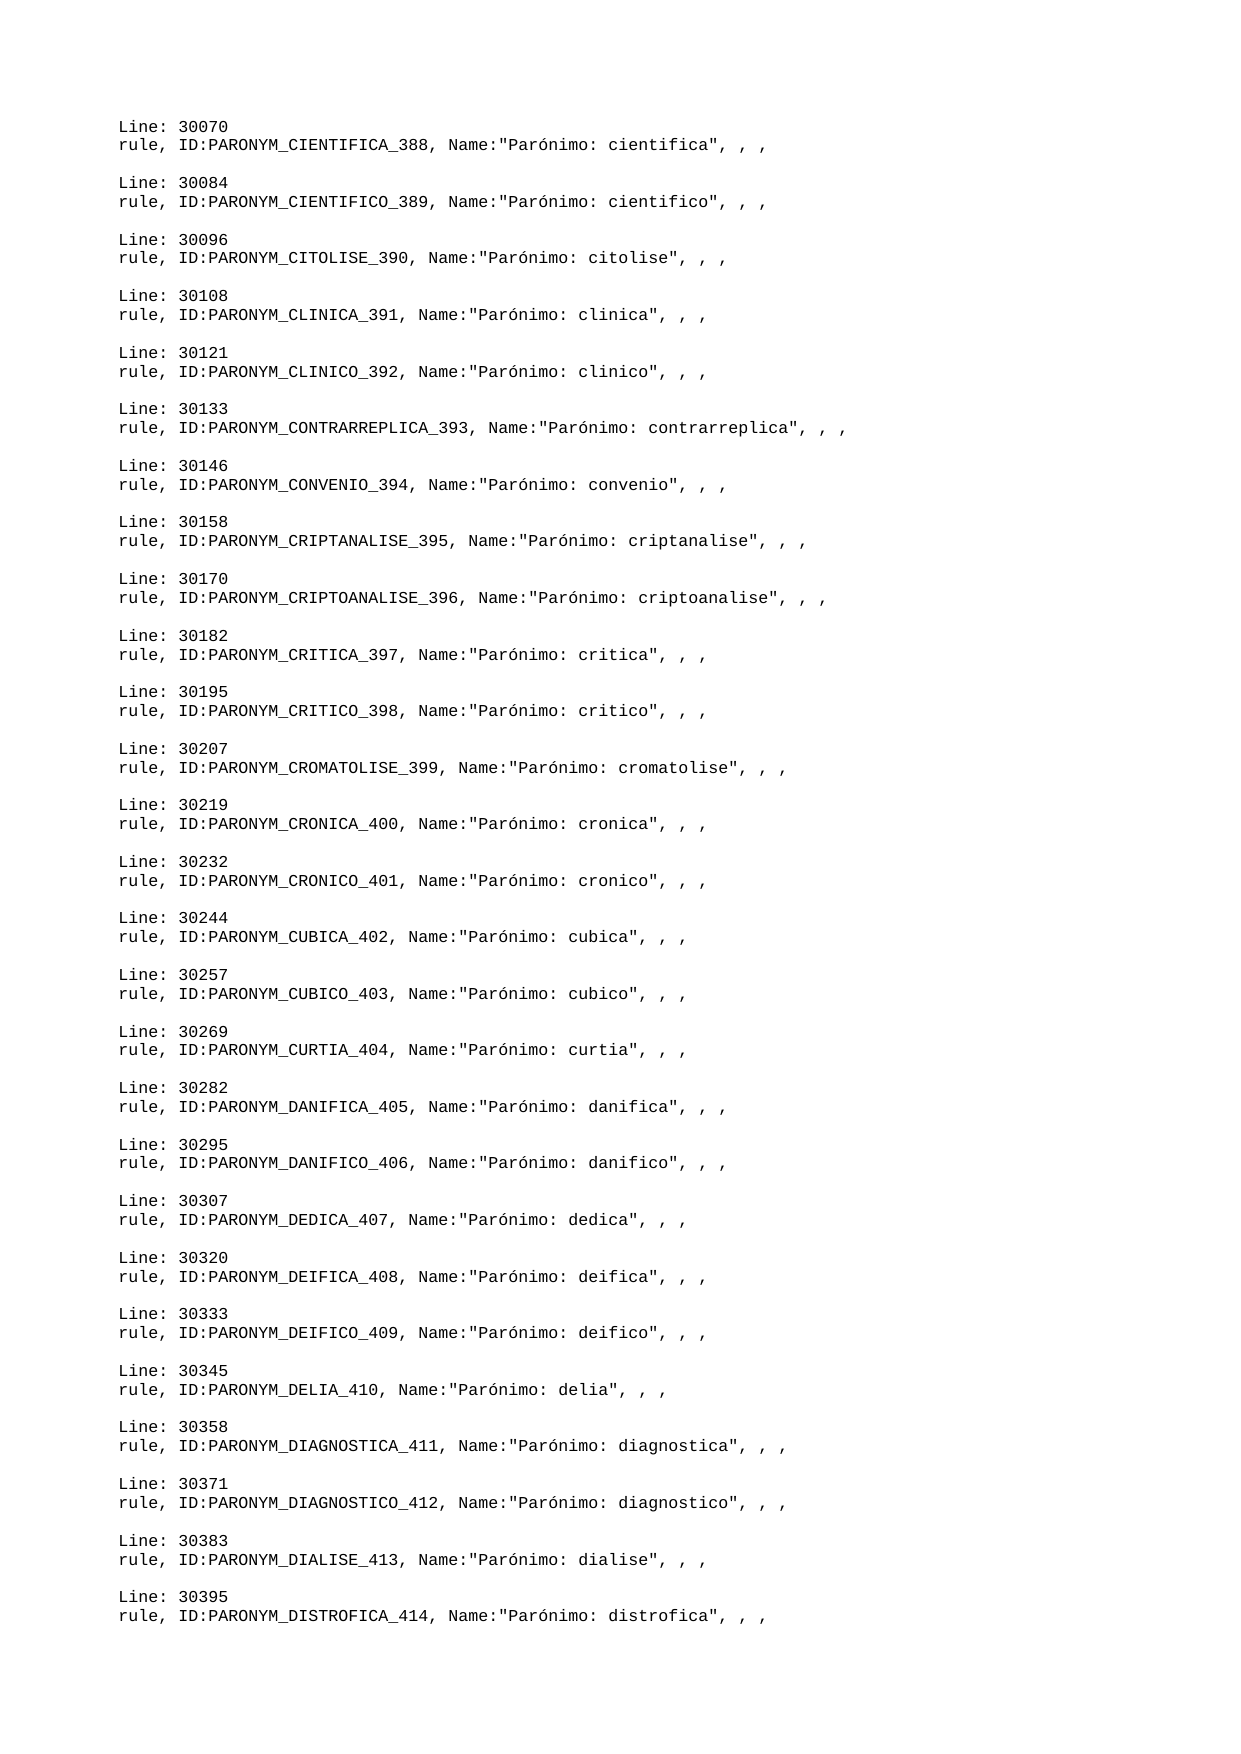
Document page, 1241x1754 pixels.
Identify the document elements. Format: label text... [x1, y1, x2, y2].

text rule, ID:PARONYM_CUBICA_402, Name:"Parónimo: cubica", , , [118, 929, 1122, 948]
text rule, ID:PARONYM_CRIPTOANALISE_396, Name:"Parónimo: criptoanalise", , , [118, 589, 1122, 608]
text rule, ID:PARONYM_CRONICO_401, Name:"Parónimo: cronico", , , [118, 872, 1122, 891]
text rule, ID:PARONYM_DANIFICA_405, Name:"Parónimo: danifica", , , [118, 1098, 1122, 1117]
text Line: 30269 [118, 1023, 1122, 1042]
text Line: 30146 [118, 457, 1122, 476]
text Line: 30158 [118, 514, 1122, 533]
text Line: 30070 [118, 118, 1122, 137]
text rule, ID:PARONYM_CIENTIFICO_389, Name:"Parónimo: cientifico", , , [118, 193, 1122, 212]
text Line: 30170 [118, 571, 1122, 589]
text Line: 30333 [118, 1306, 1122, 1325]
text rule, ID:PARONYM_CIENTIFICA_388, Name:"Parónimo: cientifica", , , [118, 137, 1122, 156]
text Line: 30244 [118, 910, 1122, 929]
text Line: 30371 [118, 1476, 1122, 1494]
text rule, ID:PARONYM_CROMATOLISE_399, Name:"Parónimo: cromatolise", , , [118, 759, 1122, 778]
text rule, ID:PARONYM_DEDICA_407, Name:"Parónimo: dedica", , , [118, 1212, 1122, 1231]
text rule, ID:PARONYM_DIAGNOSTICA_411, Name:"Parónimo: diagnostica", , , [118, 1438, 1122, 1457]
text rule, ID:PARONYM_DEIFICA_408, Name:"Parónimo: deifica", , , [118, 1268, 1122, 1287]
text rule, ID:PARONYM_CRIPTANALISE_395, Name:"Parónimo: criptanalise", , , [118, 533, 1122, 552]
text Line: 30195 [118, 684, 1122, 703]
text rule, ID:PARONYM_DELIA_410, Name:"Parónimo: delia", , , [118, 1381, 1122, 1400]
text rule, ID:PARONYM_DISTROFICA_414, Name:"Parónimo: distrofica", , , [118, 1608, 1122, 1626]
text Line: 30096 [118, 231, 1122, 250]
text Line: 30358 [118, 1419, 1122, 1438]
text Line: 30108 [118, 288, 1122, 307]
text rule, ID:PARONYM_DANIFICO_406, Name:"Parónimo: danifico", , , [118, 1155, 1122, 1174]
text Line: 30133 [118, 401, 1122, 420]
text rule, ID:PARONYM_CONVENIO_394, Name:"Parónimo: convenio", , , [118, 476, 1122, 495]
text Line: 30295 [118, 1136, 1122, 1155]
text Line: 30232 [118, 853, 1122, 872]
text rule, ID:PARONYM_CUBICO_403, Name:"Parónimo: cubico", , , [118, 985, 1122, 1004]
text rule, ID:PARONYM_DIAGNOSTICO_412, Name:"Parónimo: diagnostico", , , [118, 1494, 1122, 1513]
text rule, ID:PARONYM_CRITICO_398, Name:"Parónimo: critico", , , [118, 703, 1122, 721]
text Line: 30307 [118, 1193, 1122, 1212]
text rule, ID:PARONYM_CRONICA_400, Name:"Parónimo: cronica", , , [118, 816, 1122, 834]
text Line: 30257 [118, 967, 1122, 985]
text rule, ID:PARONYM_CURTIA_404, Name:"Parónimo: curtia", , , [118, 1042, 1122, 1061]
text Line: 30345 [118, 1362, 1122, 1381]
text Line: 30282 [118, 1080, 1122, 1098]
text Line: 30383 [118, 1532, 1122, 1551]
text rule, ID:PARONYM_CLINICO_392, Name:"Parónimo: clinico", , , [118, 363, 1122, 382]
text Line: 30084 [118, 175, 1122, 193]
text rule, ID:PARONYM_DEIFICO_409, Name:"Parónimo: deifico", , , [118, 1325, 1122, 1344]
text rule, ID:PARONYM_CLINICA_391, Name:"Parónimo: clinica", , , [118, 307, 1122, 326]
text Line: 30320 [118, 1249, 1122, 1268]
text rule, ID:PARONYM_CONTRARREPLICA_393, Name:"Parónimo: contrarreplica", , , [118, 420, 1122, 439]
text rule, ID:PARONYM_CRITICA_397, Name:"Parónimo: critica", , , [118, 646, 1122, 665]
text Line: 30395 [118, 1589, 1122, 1608]
text Line: 30219 [118, 797, 1122, 816]
text Line: 30182 [118, 627, 1122, 646]
text Line: 30121 [118, 344, 1122, 363]
text rule, ID:PARONYM_DIALISE_413, Name:"Parónimo: dialise", , , [118, 1551, 1122, 1570]
text Line: 30207 [118, 740, 1122, 759]
text rule, ID:PARONYM_CITOLISE_390, Name:"Parónimo: citolise", , , [118, 250, 1122, 269]
